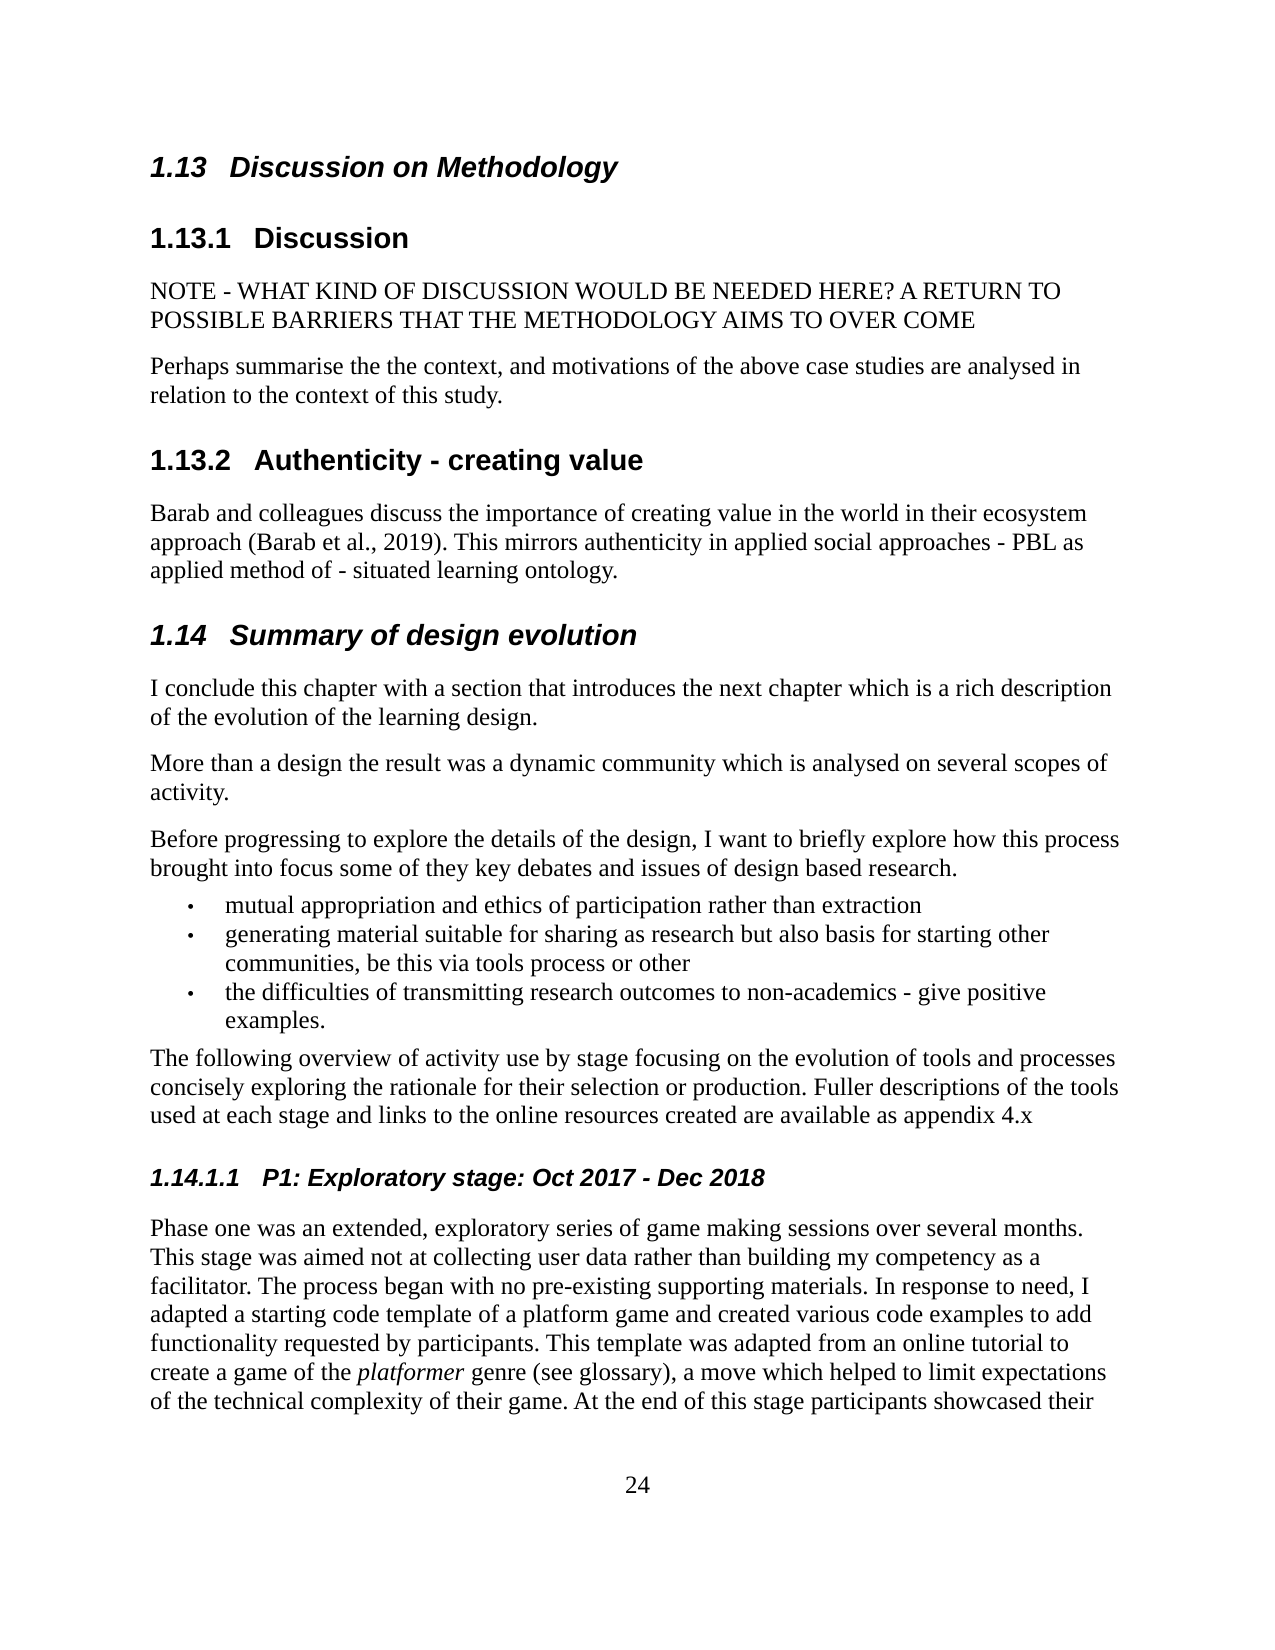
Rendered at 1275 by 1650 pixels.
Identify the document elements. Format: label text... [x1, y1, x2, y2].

text The following overview of activity use by stage focusing on the evolution of tools and processes concisely exploring the rationale for their selection or production. Fuller descriptions of the tools used at each stage and links to the online resources created are available as appendix 4.x [150, 1043, 1125, 1129]
subtitle P1: Exploratory stage: Oct 2017 - Dec 2018 [150, 1163, 1125, 1192]
text Perhaps summarise the the context, and motivations of the above case studies are analysed in relation to the context of this study. [150, 351, 1125, 409]
subtitle Discussion on Methodology [150, 150, 1125, 183]
subtitle Discussion [150, 221, 1125, 254]
subtitle Summary of design evolution [150, 618, 1125, 652]
list mutual appropriation and ethics of participation rather than extraction [187, 890, 1125, 919]
text Barab and colleagues discuss the importance of creating value in the world in their ecosystem approach (Barab et al., 2019). This mirrors authenticity in applied social approaches - PBL as applied method of - situated learning ontology. [150, 498, 1125, 584]
subtitle Authenticity - creating value [150, 443, 1125, 476]
text I conclude this chapter with a section that introduces the next chapter which is a rich description of the evolution of the learning design. [150, 673, 1125, 731]
list generating material suitable for sharing as research but also basis for starting other communities, be this via tools process or other [187, 919, 1125, 977]
list the difficulties of transmitting research outcomes to non-academics - give positive examples. [187, 977, 1125, 1034]
text More than a design the result was a dynamic community which is analysed on several scopes of activity. [150, 748, 1125, 806]
text Phase one was an extended, exploratory series of game making sessions over several months. This stage was aimed not at collecting user data rather than building my competency as a facilitator. The process began with no pre-existing supporting materials. In response to need, I adapted a starting code template of a platform game and created various code examples to add functionality requested by participants. This template was adapted from an online tutorial to create a game of the platformer genre (see glossary), a move which helped to limit expectations of the technical complexity of their game. At the end of this stage participants showcased their [150, 1213, 1125, 1414]
text NOTE - WHAT KIND OF DISCUSSION WOULD BE NEEDED HERE? A RETURN TO POSSIBLE BARRIERS THAT THE METHODOLOGY AIMS TO OVER COME [150, 276, 1125, 333]
text Before progressing to explore the details of the design, I want to briefly explore how this process brought into focus some of they key debates and issues of design based research. [150, 824, 1125, 881]
